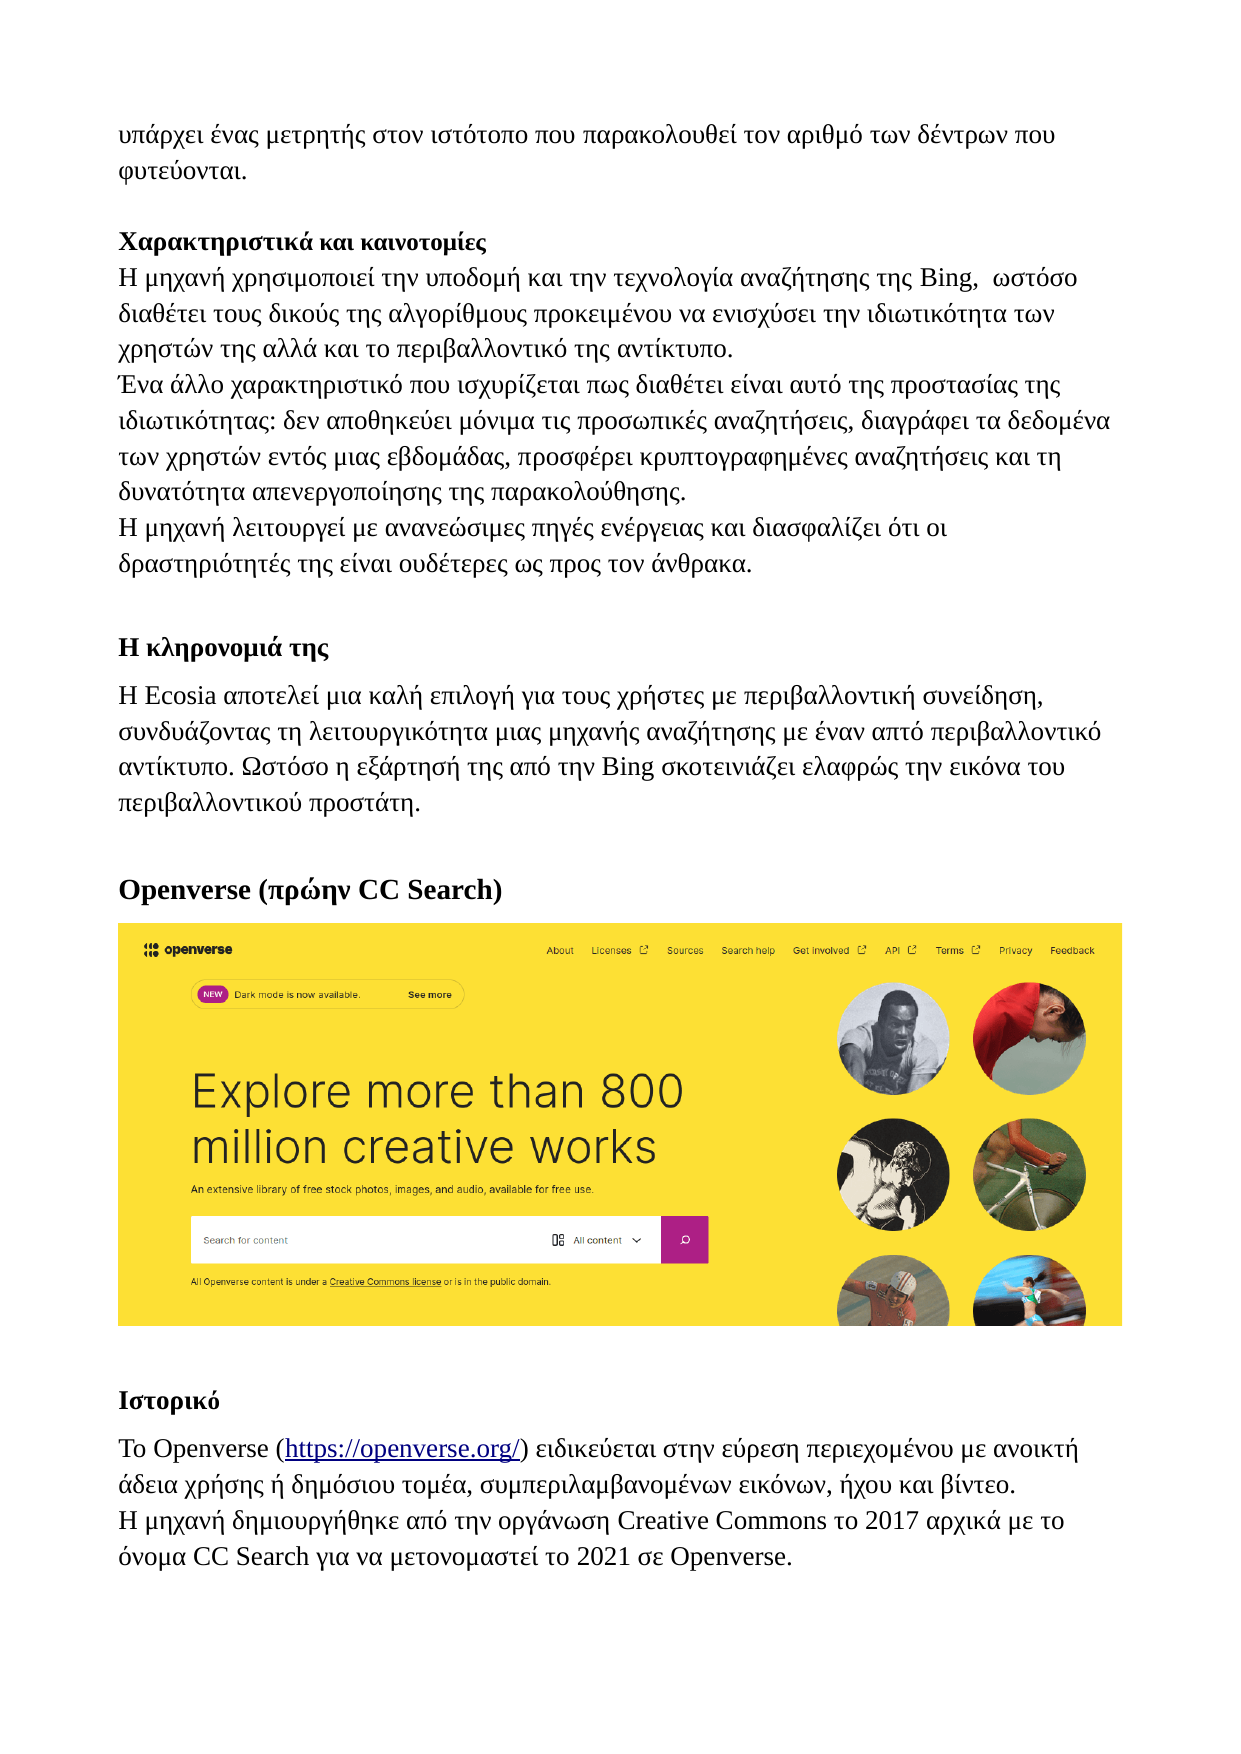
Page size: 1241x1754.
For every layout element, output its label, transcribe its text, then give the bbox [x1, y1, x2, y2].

text Η Ecosia αποτελεί μια καλή επιλογή για τους χρήστες με περιβαλλοντική συνείδηση, συνδυάζοντας τη λειτουργικότητα μιας μηχανής αναζήτησης με έναν απτό περιβαλλοντικό αντίκτυπο. Ωστόσο η εξάρτησή της από την Bing σκοτεινιάζει ελαφρώς την εικόνα του περιβαλλοντικού προστάτη. [118, 679, 1122, 817]
subtitle Ιστορικό [118, 1384, 1122, 1415]
picture [118, 923, 1123, 1326]
text Ένα άλλο χαρακτηριστικό που ισχυρίζεται πως διαθέτει είναι αυτό της προστασίας της ιδιωτικότητας: δεν αποθηκεύει μόνιμα τις προσωπικές αναζητήσεις, διαγράφει τα δεδομένα των χρηστών εντός μιας εβδομάδας, προσφέρει κρυπτογραφημένες αναζητήσεις και τη δυνατότητα απενεργοποίησης της παρακολούθησης. [118, 368, 1122, 507]
text Το Openverse (https://openverse.org/) ειδικεύεται στην εύρεση περιεχομένου με ανοικτή άδεια χρήσης ή δημόσιου τομέα, συμπεριλαμβανομένων εικόνων, ήχου και βίντεο. [118, 1432, 1122, 1499]
text Η μηχανή λειτουργεί με ανανεώσιμες πηγές ενέργειας και διασφαλίζει ότι οι δραστηριότητές της είναι ουδέτερες ως προς τον άνθρακα. [118, 511, 1122, 578]
text Η μηχανή χρησιμοποιεί την υποδομή και την τεχνολογία αναζήτησης της Bing, ωστόσο διαθέτει τους δικούς της αλγορίθμους προκειμένου να ενισχύσει την ιδιωτικότητα των χρηστών της αλλά και το περιβαλλοντικό της αντίκτυπο. [118, 261, 1122, 364]
text Χαρακτηριστικά και καινοτομίες [118, 225, 1122, 256]
text υπάρχει ένας μετρητής στον ιστότοπο που παρακολουθεί τον αριθμό των δέντρων που φυτεύονται. [118, 118, 1122, 185]
text Η μηχανή δημιουργήθηκε από την οργάνωση Creative Commons το 2017 αρχικά με το όνομα CC Search για να μετονομαστεί το 2021 σε Openverse. [118, 1504, 1122, 1571]
subtitle Openverse (πρώην CC Search) [118, 872, 1122, 906]
subtitle Η κληρονομιά της [118, 631, 1122, 662]
